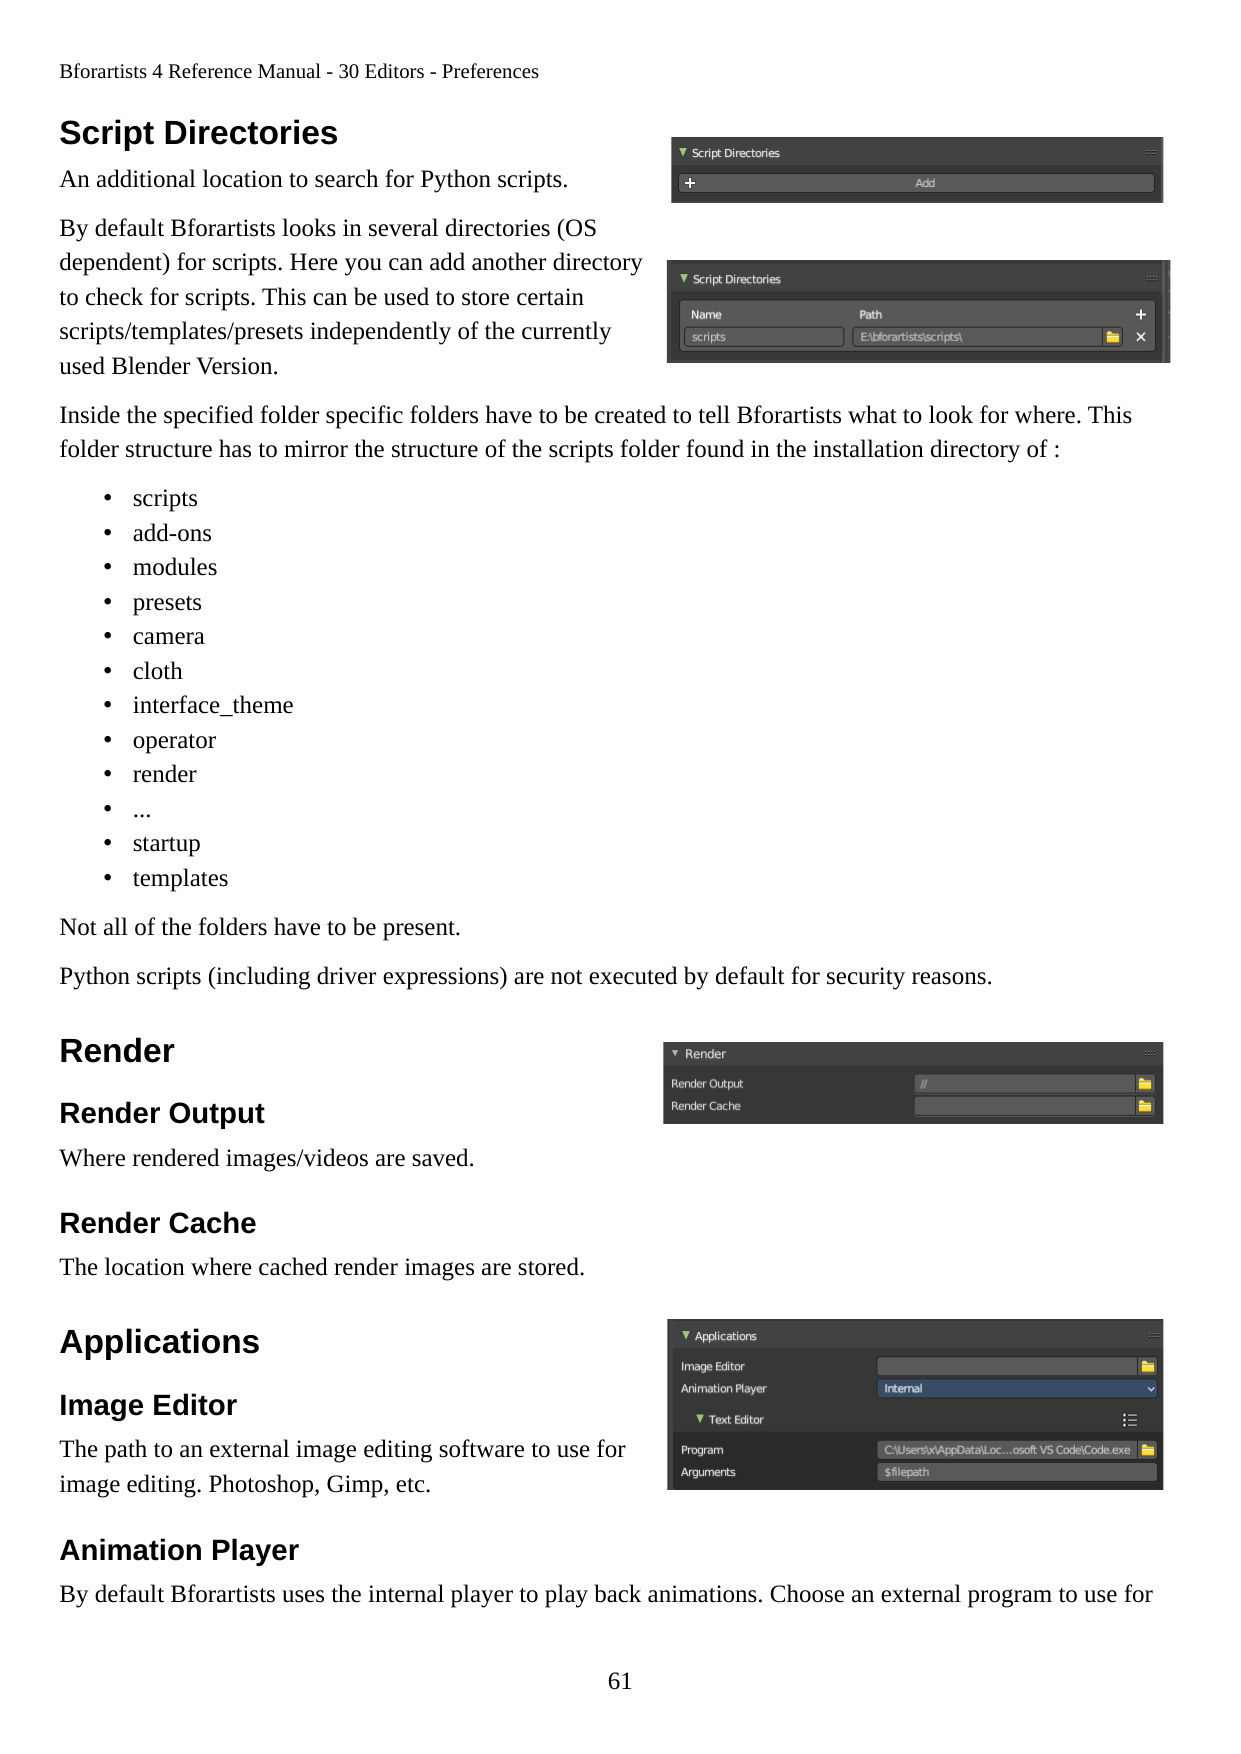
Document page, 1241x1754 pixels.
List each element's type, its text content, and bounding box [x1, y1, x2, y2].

picture [671, 137, 1164, 203]
list scripts [103, 483, 1181, 512]
text An additional location to search for Python scripts. [59, 164, 671, 192]
list render [103, 759, 1181, 788]
list presets [103, 587, 1181, 616]
picture [663, 1042, 1164, 1124]
text Inside the specified folder specific folders have to be created to tell Bforartists what to look for where. This folder structure has to mirror the structure of the scripts folder found in the installation directory of : [59, 400, 1181, 463]
list modules [103, 552, 1181, 581]
text By default Bforartists uses the internal player to play back animations. Choose an external program to use for [59, 1579, 1181, 1607]
text Not all of the folders have to be present. [59, 912, 1181, 940]
picture [666, 260, 1171, 363]
text By default Bforartists looks in several directories (OS dependent) for scripts. Here you can add another directory to check for scripts. This can be used to store certain scripts/templates/presets independently of the currently used Blender Version. [59, 213, 1181, 379]
subtitle [1164, 1388, 1181, 1422]
subtitle [1164, 1322, 1181, 1361]
text The path to an external image editing software to use for image editing. Photoshop, Gimp, etc. [59, 1434, 1181, 1498]
list cloth [103, 656, 1181, 684]
list startup [103, 828, 1181, 857]
subtitle Applications [59, 1322, 667, 1361]
list operator [103, 725, 1181, 753]
list add-ons [103, 518, 1181, 547]
subtitle Render Output [59, 1096, 1181, 1130]
list interface_theme [103, 690, 1181, 719]
subtitle Script Directories [59, 113, 1181, 151]
subtitle Image Editor [59, 1388, 667, 1422]
text Where rendered images/videos are saved. [59, 1143, 1181, 1171]
picture [667, 1319, 1164, 1490]
subtitle Render Cache [59, 1206, 1181, 1240]
list templates [103, 863, 1181, 891]
list ... [103, 794, 1181, 822]
subtitle Render [59, 1031, 1181, 1069]
list camera [103, 621, 1181, 650]
text Python scripts (including driver expressions) are not executed by default for security reasons. [59, 961, 1181, 989]
subtitle Animation Player [59, 1532, 1181, 1566]
text The location where cached render images are stored. [59, 1252, 1181, 1281]
